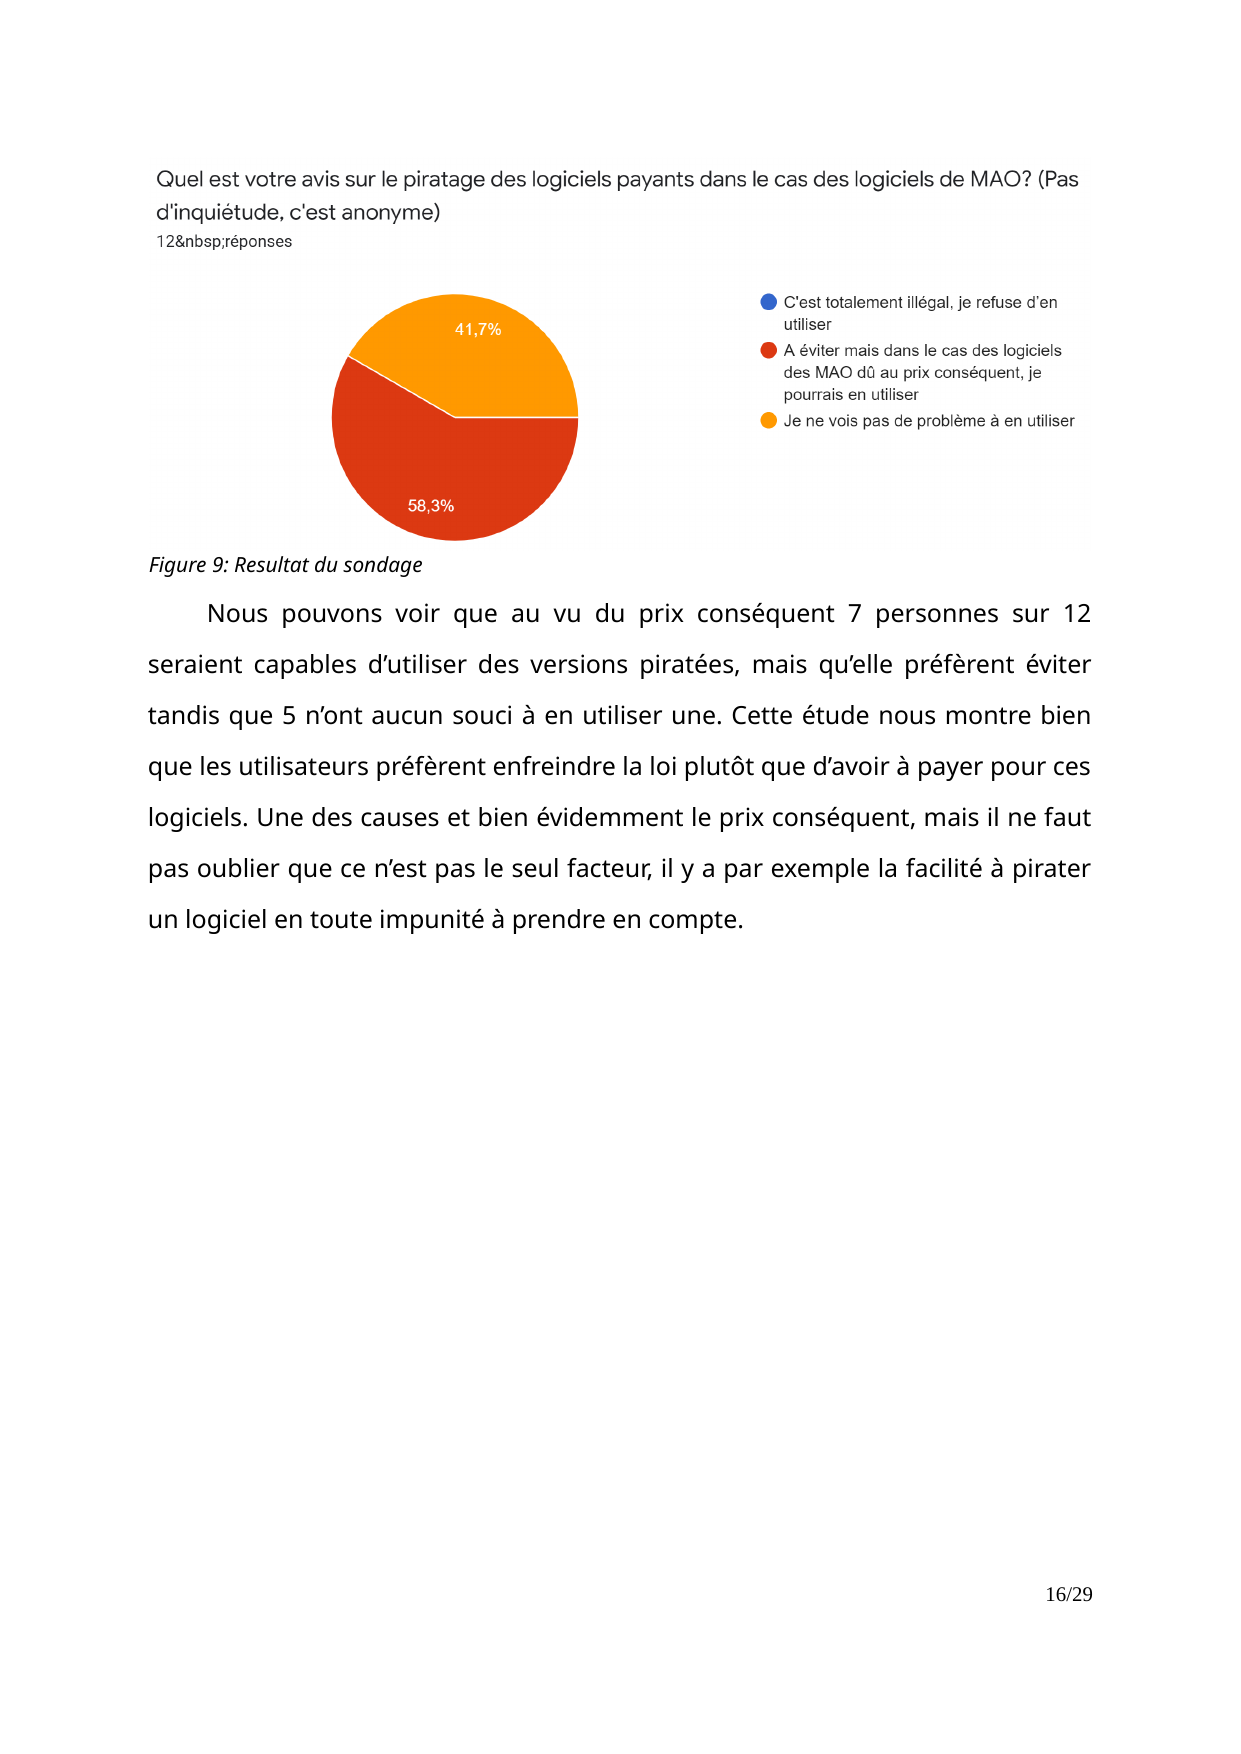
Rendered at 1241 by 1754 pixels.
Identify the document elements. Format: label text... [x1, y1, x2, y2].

picture [148, 157, 1092, 551]
text Nous pouvons voir que au vu du prix conséquent 7 personnes sur 12 seraient capables d’utiliser des versions piratées, mais qu’elle préfèrent éviter tandis que 5 n’ont aucun souci à en utiliser une. Cette étude nous montre bien que les utilisateurs préfèrent enfreindre la loi plutôt que d’avoir à payer pour ces logiciels. Une des causes et bien évidemment le prix conséquent, mais il ne faut pas oublier que ce n’est pas le seul facteur, il y a par exemple la facilité à pirater un logiciel en toute impunité à prendre en compte. [148, 148, 1093, 936]
text Figure 9: Resultat du sondage [149, 551, 1091, 579]
